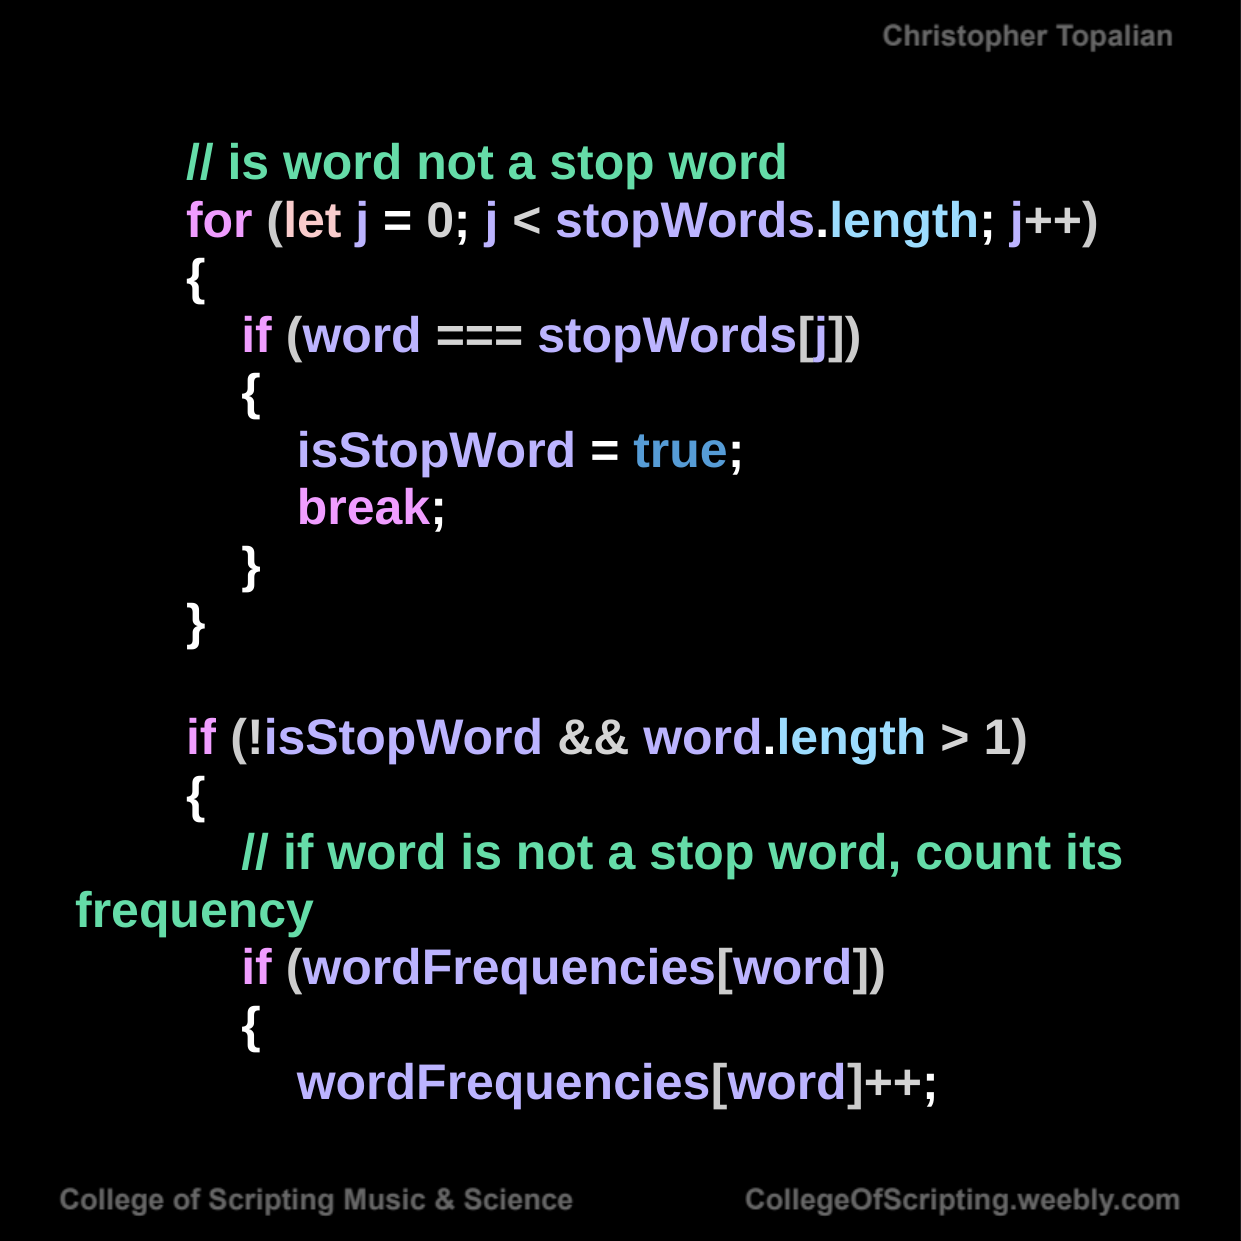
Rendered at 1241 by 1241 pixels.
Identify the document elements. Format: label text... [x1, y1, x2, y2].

text if (word === stopWords[j]) [75, 305, 1166, 362]
text if (wordFrequencies[word]) [75, 937, 1166, 995]
text { [75, 765, 1166, 822]
text { [75, 362, 1166, 420]
text { [75, 247, 1166, 305]
text break; [75, 477, 1166, 535]
text // if word is not a stop word, count its frequency [75, 822, 1166, 937]
text // is word not a stop word [75, 132, 1166, 190]
text } [75, 592, 1166, 650]
text if (!isStopWord && word.length > 1) [75, 707, 1166, 765]
text wordFrequencies[word]++; [75, 1052, 1166, 1110]
text } [75, 535, 1166, 592]
text for (let j = 0; j < stopWords.length; j++) [75, 190, 1166, 247]
text { [75, 995, 1166, 1052]
text isStopWord = true; [75, 420, 1166, 477]
